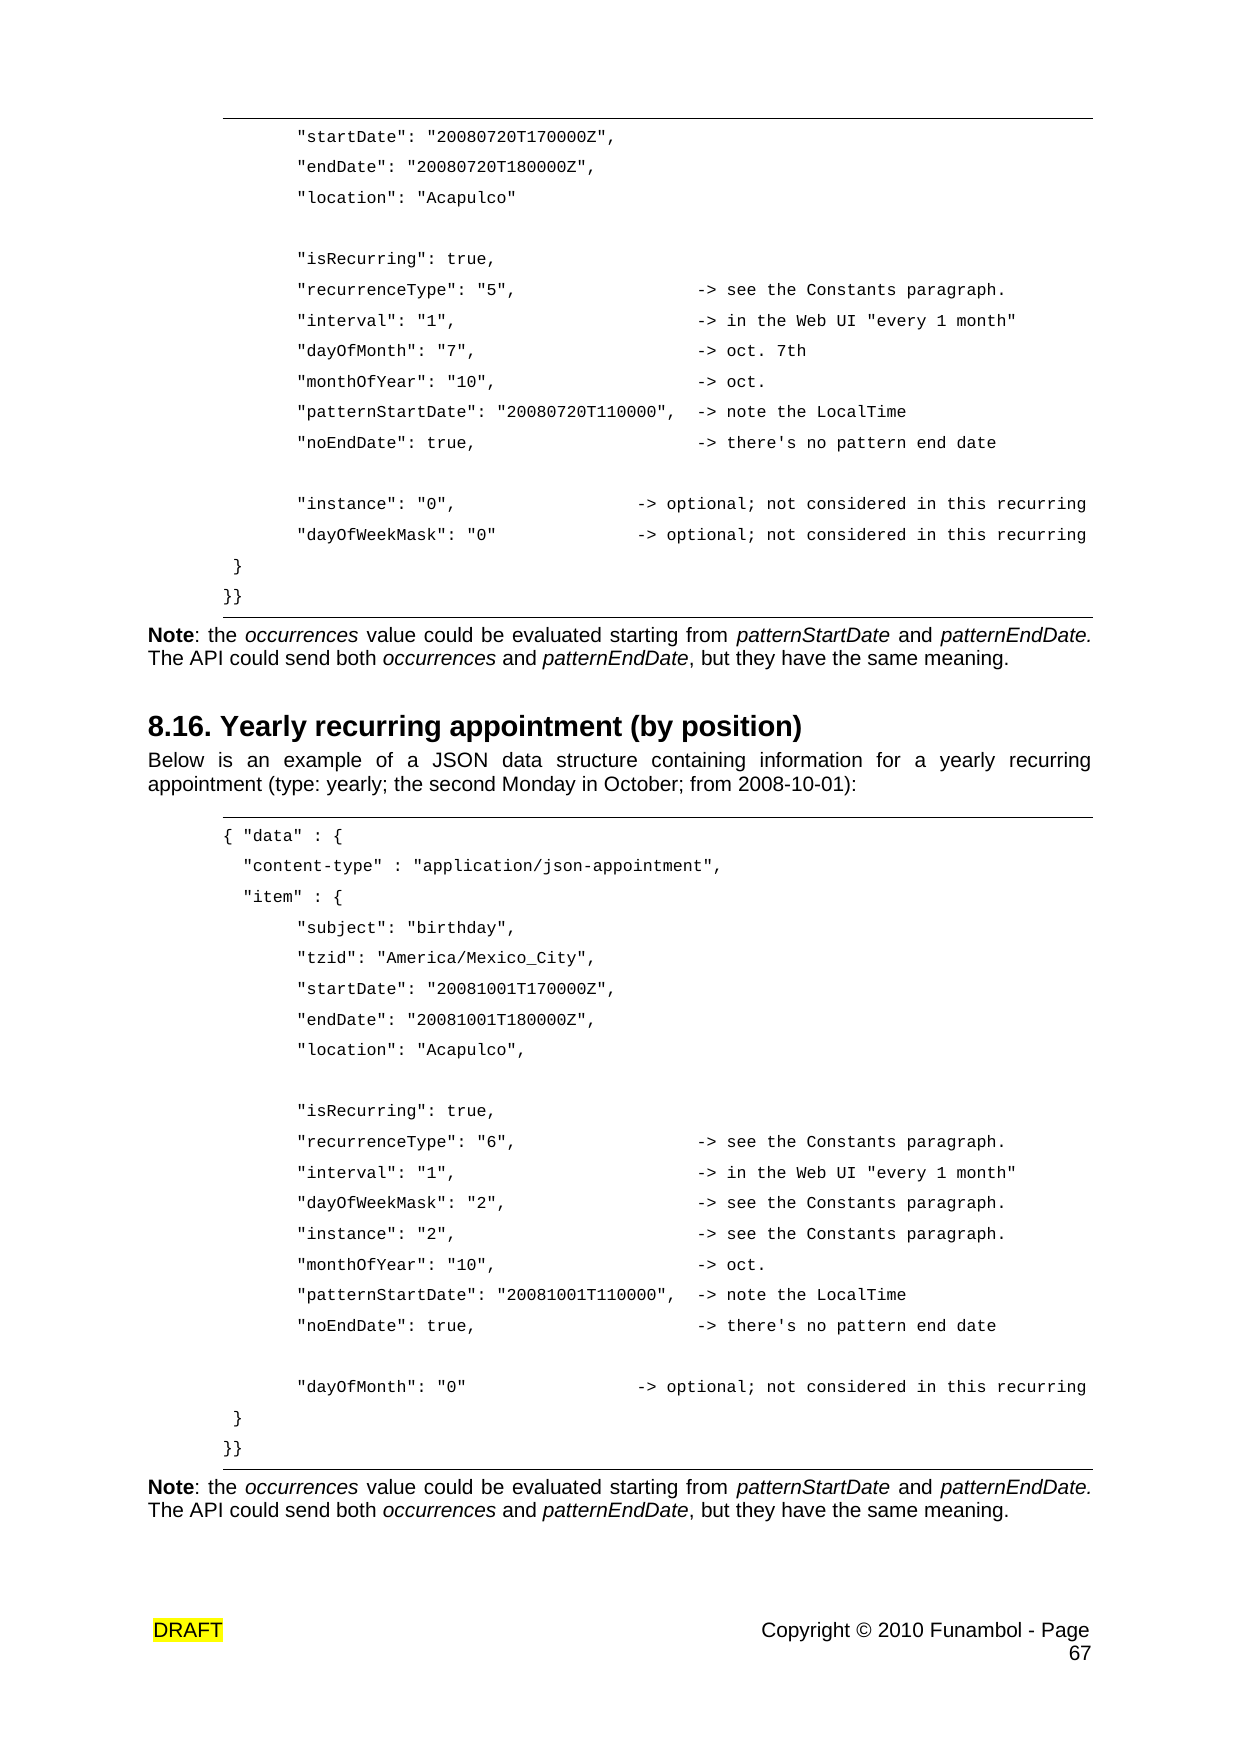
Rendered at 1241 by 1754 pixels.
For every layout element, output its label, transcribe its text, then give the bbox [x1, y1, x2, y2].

text "item" : { [223, 878, 1093, 907]
text Note: the occurrences value could be evaluated starting from patternStartDate and patternEndDate. The API could send both occurrences and patternEndDate, but they have the same meaning. [148, 1475, 1093, 1522]
text "noEndDate": true, -> there's no pattern end date [223, 424, 1093, 453]
text "endDate": "20081001T180000Z", [223, 1001, 1093, 1030]
text "startDate": "20081001T170000Z", [223, 970, 1093, 999]
text "content-type" : "application/json-appointment", [223, 848, 1093, 877]
text "location": "Acapulco" [223, 179, 1093, 208]
text "endDate": "20080720T180000Z", [223, 149, 1093, 178]
text "instance": "2", -> see the Constants paragraph. [223, 1215, 1093, 1244]
text "tzid": "America/Mexico_City", [223, 939, 1093, 969]
text }} [223, 1429, 1093, 1469]
text "recurrenceType": "6", -> see the Constants paragraph. [223, 1123, 1093, 1152]
text { "data" : { [223, 818, 1093, 846]
text "isRecurring": true, [223, 241, 1093, 270]
text } [223, 547, 1093, 576]
text "interval": "1", -> in the Web UI "every 1 month" [223, 302, 1093, 331]
text "patternStartDate": "20080720T110000", -> note the LocalTime [223, 394, 1093, 423]
text Below is an example of a JSON data structure containing information for a yearly recurring appointment (type: yearly; the second Monday in October; from 2008-10-01): [148, 749, 1093, 796]
text "recurrenceType": "5", -> see the Constants paragraph. [223, 271, 1093, 300]
text "monthOfYear": "10", -> oct. [223, 363, 1093, 392]
subtitle Yearly recurring appointment (by position) [148, 710, 1093, 743]
text } [223, 1399, 1093, 1428]
text "dayOfMonth": "0" -> optional; not considered in this recurring [223, 1368, 1093, 1397]
text "interval": "1", -> in the Web UI "every 1 month" [223, 1154, 1093, 1183]
text "dayOfMonth": "7", -> oct. 7th [223, 332, 1093, 362]
text "noEndDate": true, -> there's no pattern end date [223, 1307, 1093, 1336]
text "location": "Acapulco", [223, 1031, 1093, 1061]
text }} [223, 577, 1093, 617]
text "dayOfWeekMask": "2", -> see the Constants paragraph. [223, 1184, 1093, 1214]
text Note: the occurrences value could be evaluated starting from patternStartDate and patternEndDate. The API could send both occurrences and patternEndDate, but they have the same meaning. [148, 623, 1093, 670]
text "monthOfYear": "10", -> oct. [223, 1246, 1093, 1275]
text "instance": "0", -> optional; not considered in this recurring [223, 486, 1093, 515]
text "subject": "birthday", [223, 909, 1093, 938]
text "startDate": "20080720T170000Z", [223, 119, 1093, 147]
text "dayOfWeekMask": "0" -> optional; not considered in this recurring [223, 516, 1093, 545]
text "isRecurring": true, [223, 1093, 1093, 1122]
text "patternStartDate": "20081001T110000", -> note the LocalTime [223, 1276, 1093, 1306]
